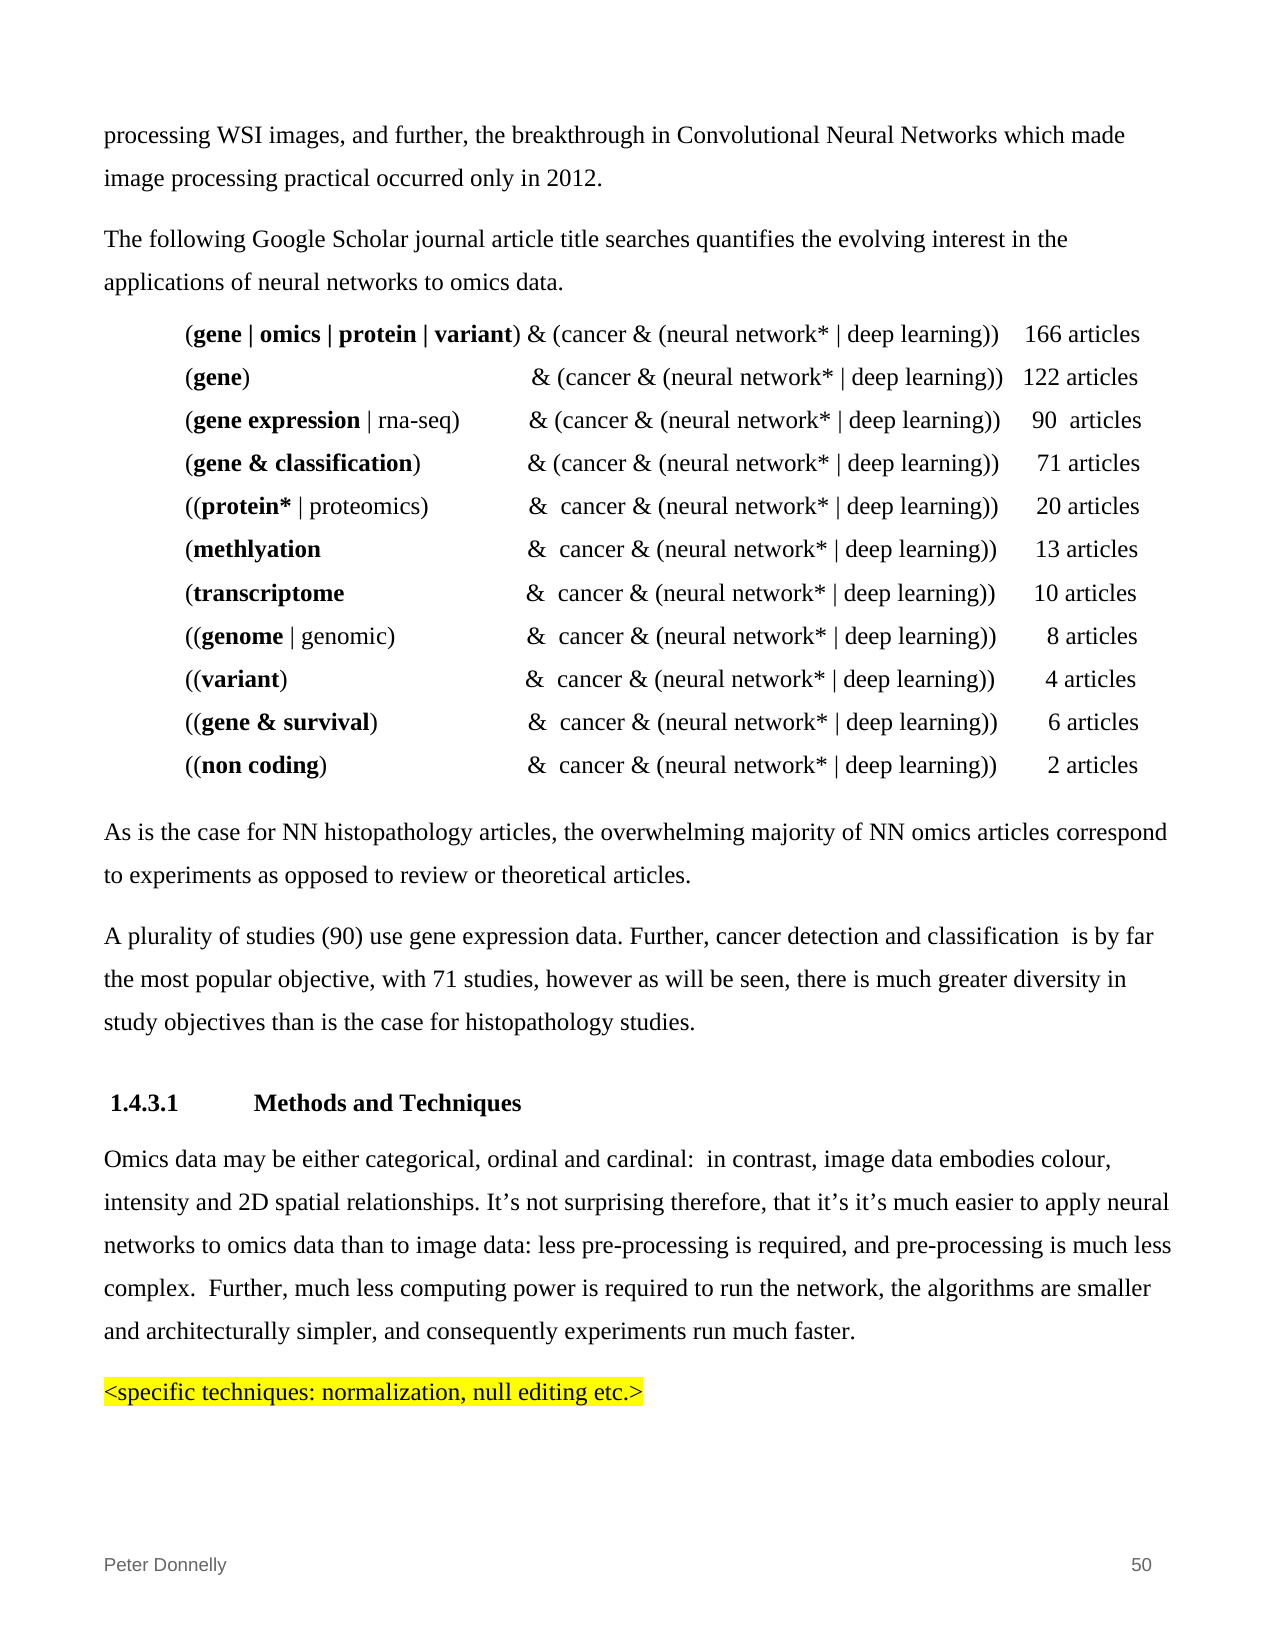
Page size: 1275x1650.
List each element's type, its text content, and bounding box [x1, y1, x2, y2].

text ((genome | genomic) & cancer & (neural network* | deep learning)) 8 articles [178, 621, 1181, 649]
text (gene | omics | protein | variant) & (cancer & (neural network* | deep learning)) 166 articles [178, 319, 1181, 348]
subtitle Methods and Techniques [103, 1088, 1181, 1117]
text <specific techniques: normalization, null editing etc.> [103, 1377, 1181, 1406]
text ((gene & survival) & cancer & (neural network* | deep learning)) 6 articles [178, 707, 1181, 736]
text (gene & classification) & (cancer & (neural network* | deep learning)) 71 articles [178, 448, 1181, 477]
text As is the case for NN histopathology articles, the overwhelming majority of NN omics articles correspond to experiments as opposed to review or theoretical articles. [103, 817, 1181, 889]
text (methlyation & cancer & (neural network* | deep learning)) 13 articles [178, 534, 1181, 563]
text Omics data may be either categorical, ordinal and cardinal: in contrast, image data embodies colour, intensity and 2D spatial relationships. It’s not surprising therefore, that it’s it’s much easier to apply neural networks to omics data than to image data: less pre-processing is required, and pre-processing is much less complex. Further, much less computing power is required to run the network, the algorithms are smaller and architecturally simpler, and consequently experiments run much faster. [103, 1144, 1181, 1345]
text The following Google Scholar journal article title searches quantifies the evolving interest in the applications of neural networks to omics data. [103, 224, 1181, 296]
text (gene expression | rna-seq) & (cancer & (neural network* | deep learning)) 90 articles [178, 405, 1181, 434]
text A plurality of studies (90) use gene expression data. Further, cancer detection and classification is by far the most popular objective, with 71 studies, however as will be seen, there is much greater diversity in study objectives than is the case for histopathology studies. [103, 921, 1181, 1036]
text ((variant) & cancer & (neural network* | deep learning)) 4 articles [178, 664, 1181, 693]
text ((non coding) & cancer & (neural network* | deep learning)) 2 articles [178, 750, 1181, 779]
text ((protein* | proteomics) & cancer & (neural network* | deep learning)) 20 articles [178, 491, 1181, 520]
text (transcriptome & cancer & (neural network* | deep learning)) 10 articles [178, 578, 1181, 606]
text processing WSI images, and further, the breakthrough in Convolutional Neural Networks which made image processing practical occurred only in 2012. [103, 120, 1181, 192]
text (gene) & (cancer & (neural network* | deep learning)) 122 articles [178, 362, 1181, 391]
